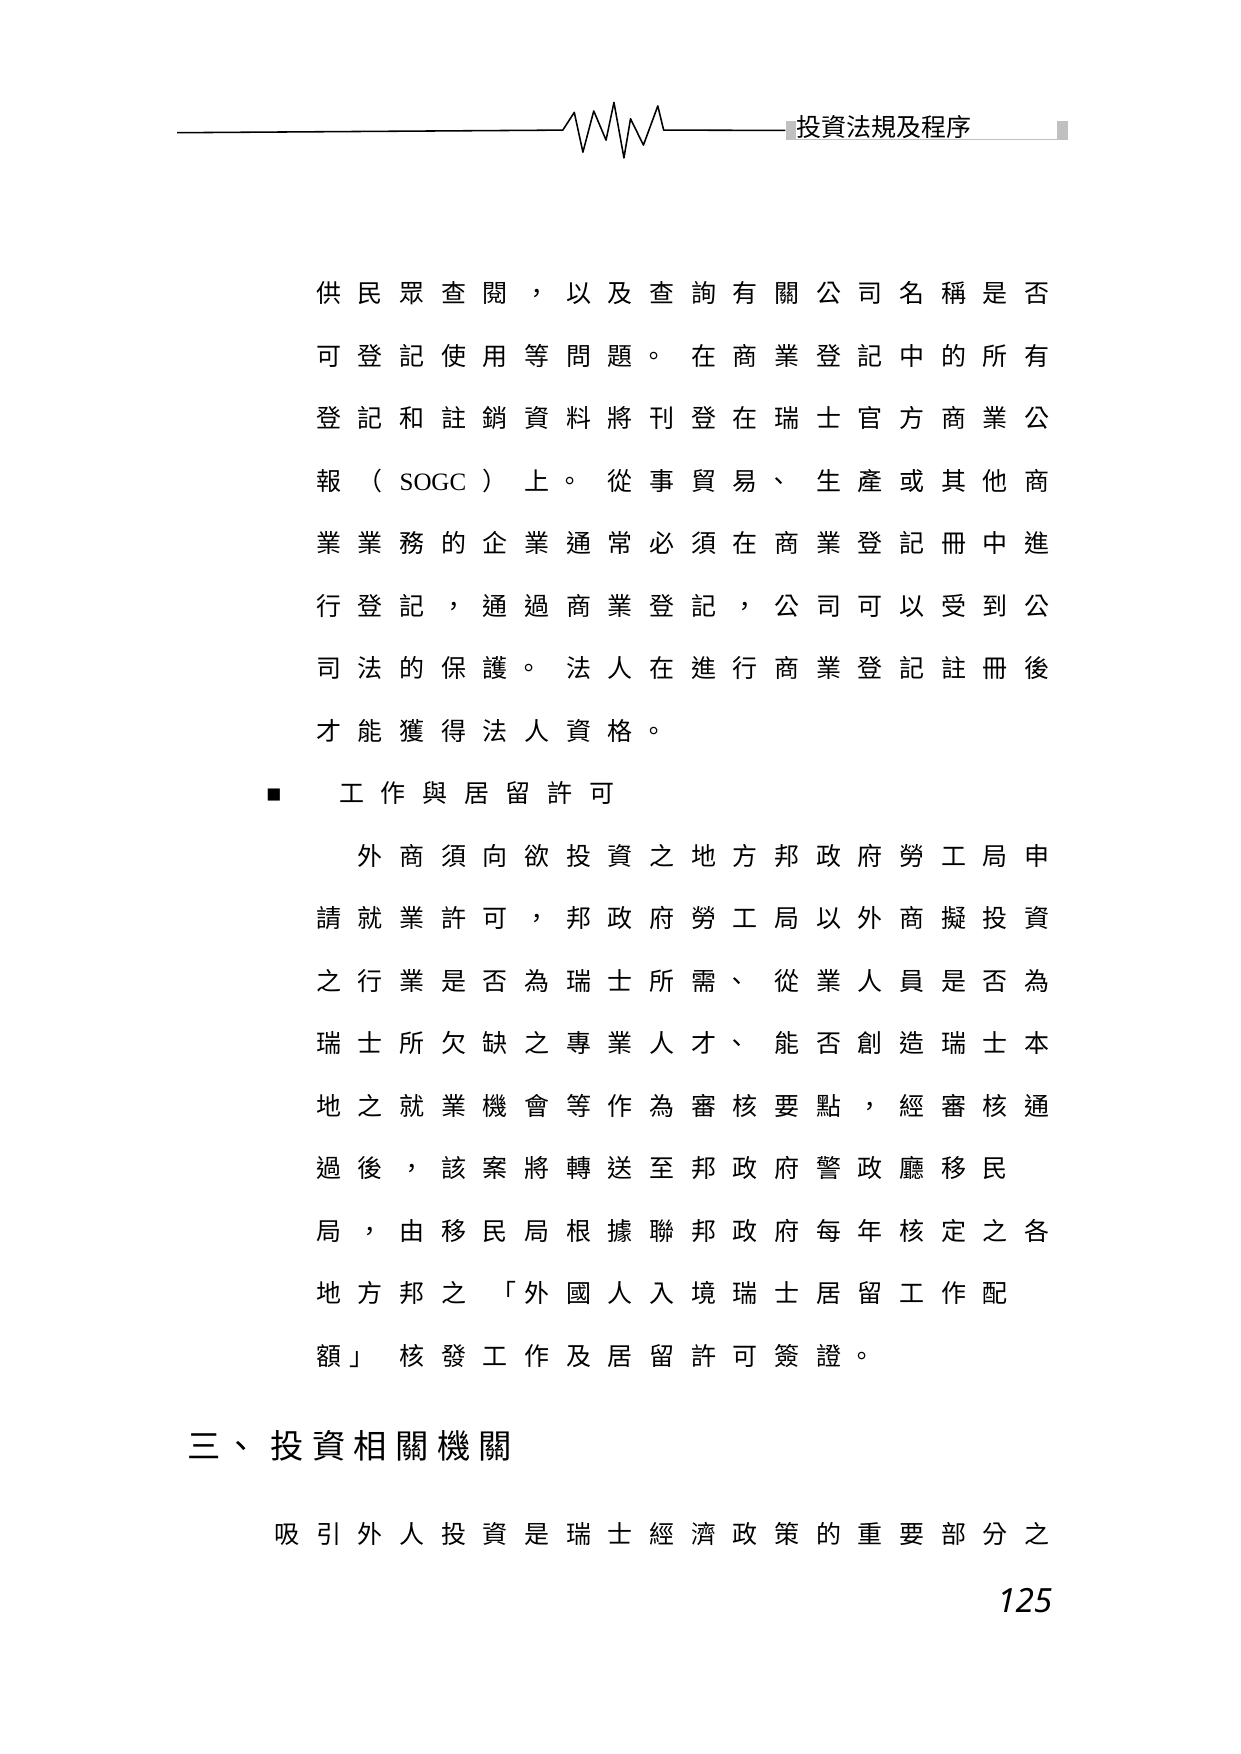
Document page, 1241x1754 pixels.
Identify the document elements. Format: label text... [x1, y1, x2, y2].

text 供民眾查閱，以及查詢有關公司名稱是否可登記使用等問題。在商業登記中的所有登記和註銷資料將刊登在瑞士官方商業公報（SOGC）上。從事貿易、生產或其他商業業務的企業通常必須在商業登記冊中進行登記，通過商業登記，公司可以受到公司法的保護。法人在進行商業登記註冊後才能獲得法人資格。 [281, 250, 1058, 750]
text 三、投資相關機關 [183, 1402, 1058, 1464]
text 外商須向欲投資之地方邦政府勞工局申請就業許可，邦政府勞工局以外商擬投資之行業是否為瑞士所需、從業人員是否為瑞士所欠缺之專業人才、能否創造瑞士本地之就業機會等作為審核要點，經審核通過後，該案將轉送至邦政府警政廳移民局，由移民局根據聯邦政府每年核定之各地方邦之「外國人入境瑞士居留工作配額」核發工作及居留許可簽證。 [281, 813, 1058, 1375]
text ■ 工作與居留許可 [233, 750, 1058, 813]
text 吸引外人投資是瑞士經濟政策的重要部分之 [183, 1491, 1058, 1554]
